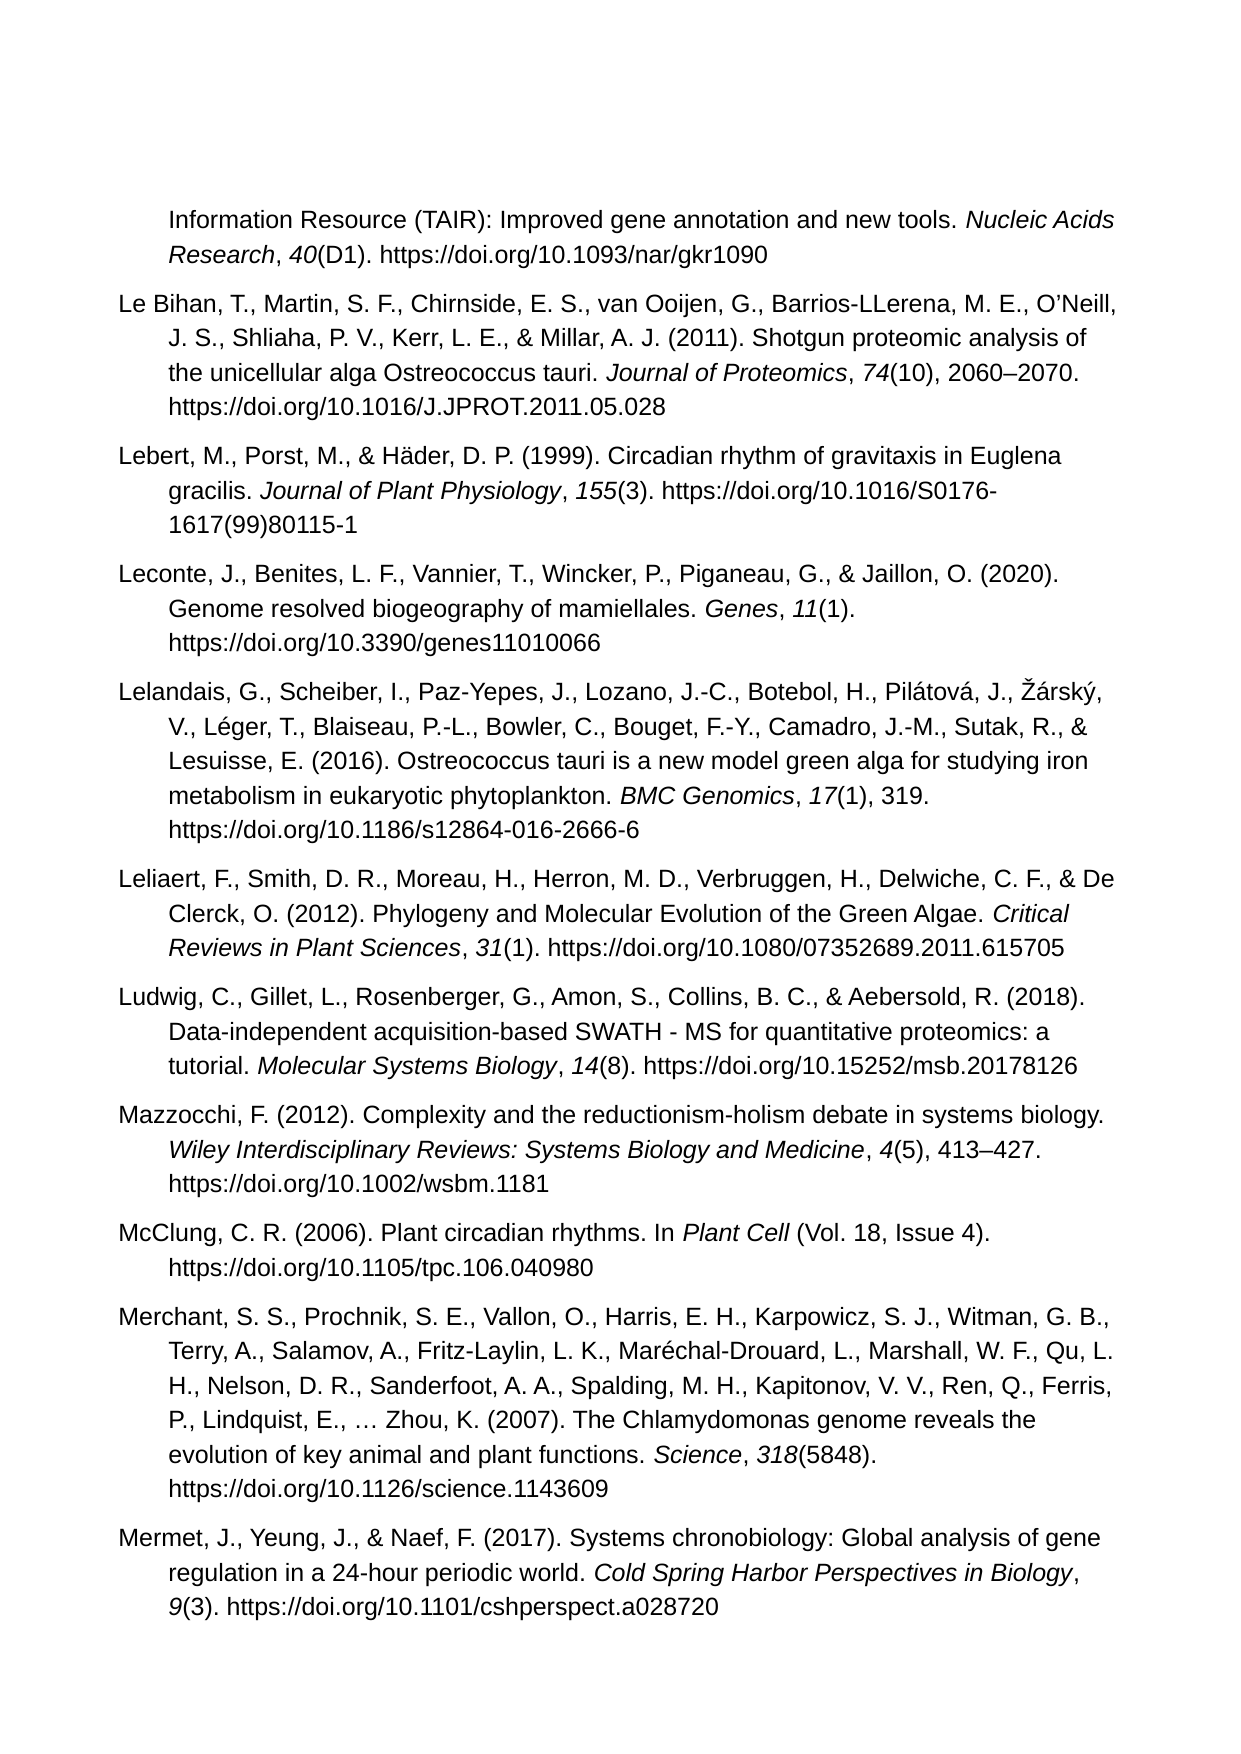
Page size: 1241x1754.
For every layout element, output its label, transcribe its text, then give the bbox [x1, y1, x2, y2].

text Leliaert, F., Smith, D. R., Moreau, H., Herron, M. D., Verbruggen, H., Delwiche, C. F., & De Clerck, O. (2012). Phylogeny and Molecular Evolution of the Green Algae. Critical Reviews in Plant Sciences, 31(1). https://doi.org/10.1080/07352689.2011.615705 [118, 864, 1122, 962]
text Mazzocchi, F. (2012). Complexity and the reductionism-holism debate in systems biology. Wiley Interdisciplinary Reviews: Systems Biology and Medicine, 4(5), 413–427. https://doi.org/10.1002/wsbm.1181 [118, 1100, 1122, 1198]
text Lelandais, G., Scheiber, I., Paz-Yepes, J., Lozano, J.-C., Botebol, H., Pilátová, J., Žárský, V., Léger, T., Blaiseau, P.-L., Bowler, C., Bouget, F.-Y., Camadro, J.-M., Sutak, R., & Lesuisse, E. (2016). Ostreococcus tauri is a new model green alga for studying iron metabolism in eukaryotic phytoplankton. BMC Genomics, 17(1), 319. https://doi.org/10.1186/s12864-016-2666-6 [118, 677, 1122, 844]
text Ludwig, C., Gillet, L., Rosenberger, G., Amon, S., Collins, B. C., & Aebersold, R. (2018). Data‐independent acquisition‐based SWATH ‐ MS for quantitative proteomics: a tutorial. Molecular Systems Biology, 14(8). https://doi.org/10.15252/msb.20178126 [118, 982, 1122, 1080]
text Lebert, M., Porst, M., & Häder, D. P. (1999). Circadian rhythm of gravitaxis in Euglena gracilis. Journal of Plant Physiology, 155(3). https://doi.org/10.1016/S0176-1617(99)80115-1 [118, 441, 1122, 539]
text McClung, C. R. (2006). Plant circadian rhythms. In Plant Cell (Vol. 18, Issue 4). https://doi.org/10.1105/tpc.106.040980 [118, 1218, 1122, 1281]
text Leconte, J., Benites, L. F., Vannier, T., Wincker, P., Piganeau, G., & Jaillon, O. (2020). Genome resolved biogeography of mamiellales. Genes, 11(1). https://doi.org/10.3390/genes11010066 [118, 559, 1122, 657]
text Mermet, J., Yeung, J., & Naef, F. (2017). Systems chronobiology: Global analysis of gene regulation in a 24-hour periodic world. Cold Spring Harbor Perspectives in Biology, 9(3). https://doi.org/10.1101/cshperspect.a028720 [118, 1523, 1122, 1621]
text Merchant, S. S., Prochnik, S. E., Vallon, O., Harris, E. H., Karpowicz, S. J., Witman, G. B., Terry, A., Salamov, A., Fritz-Laylin, L. K., Maréchal-Drouard, L., Marshall, W. F., Qu, L. H., Nelson, D. R., Sanderfoot, A. A., Spalding, M. H., Kapitonov, V. V., Ren, Q., Ferris, P., Lindquist, E., … Zhou, K. (2007). The Chlamydomonas genome reveals the evolution of key animal and plant functions. Science, 318(5848). https://doi.org/10.1126/science.1143609 [118, 1302, 1122, 1503]
text Information Resource (TAIR): Improved gene annotation and new tools. Nucleic Acids Research, 40(D1). https://doi.org/10.1093/nar/gkr1090 [118, 205, 1122, 268]
text Le Bihan, T., Martin, S. F., Chirnside, E. S., van Ooijen, G., Barrios-LLerena, M. E., O’Neill, J. S., Shliaha, P. V., Kerr, L. E., & Millar, A. J. (2011). Shotgun proteomic analysis of the unicellular alga Ostreococcus tauri. Journal of Proteomics, 74(10), 2060–2070. https://doi.org/10.1016/J.JPROT.2011.05.028 [118, 289, 1122, 421]
